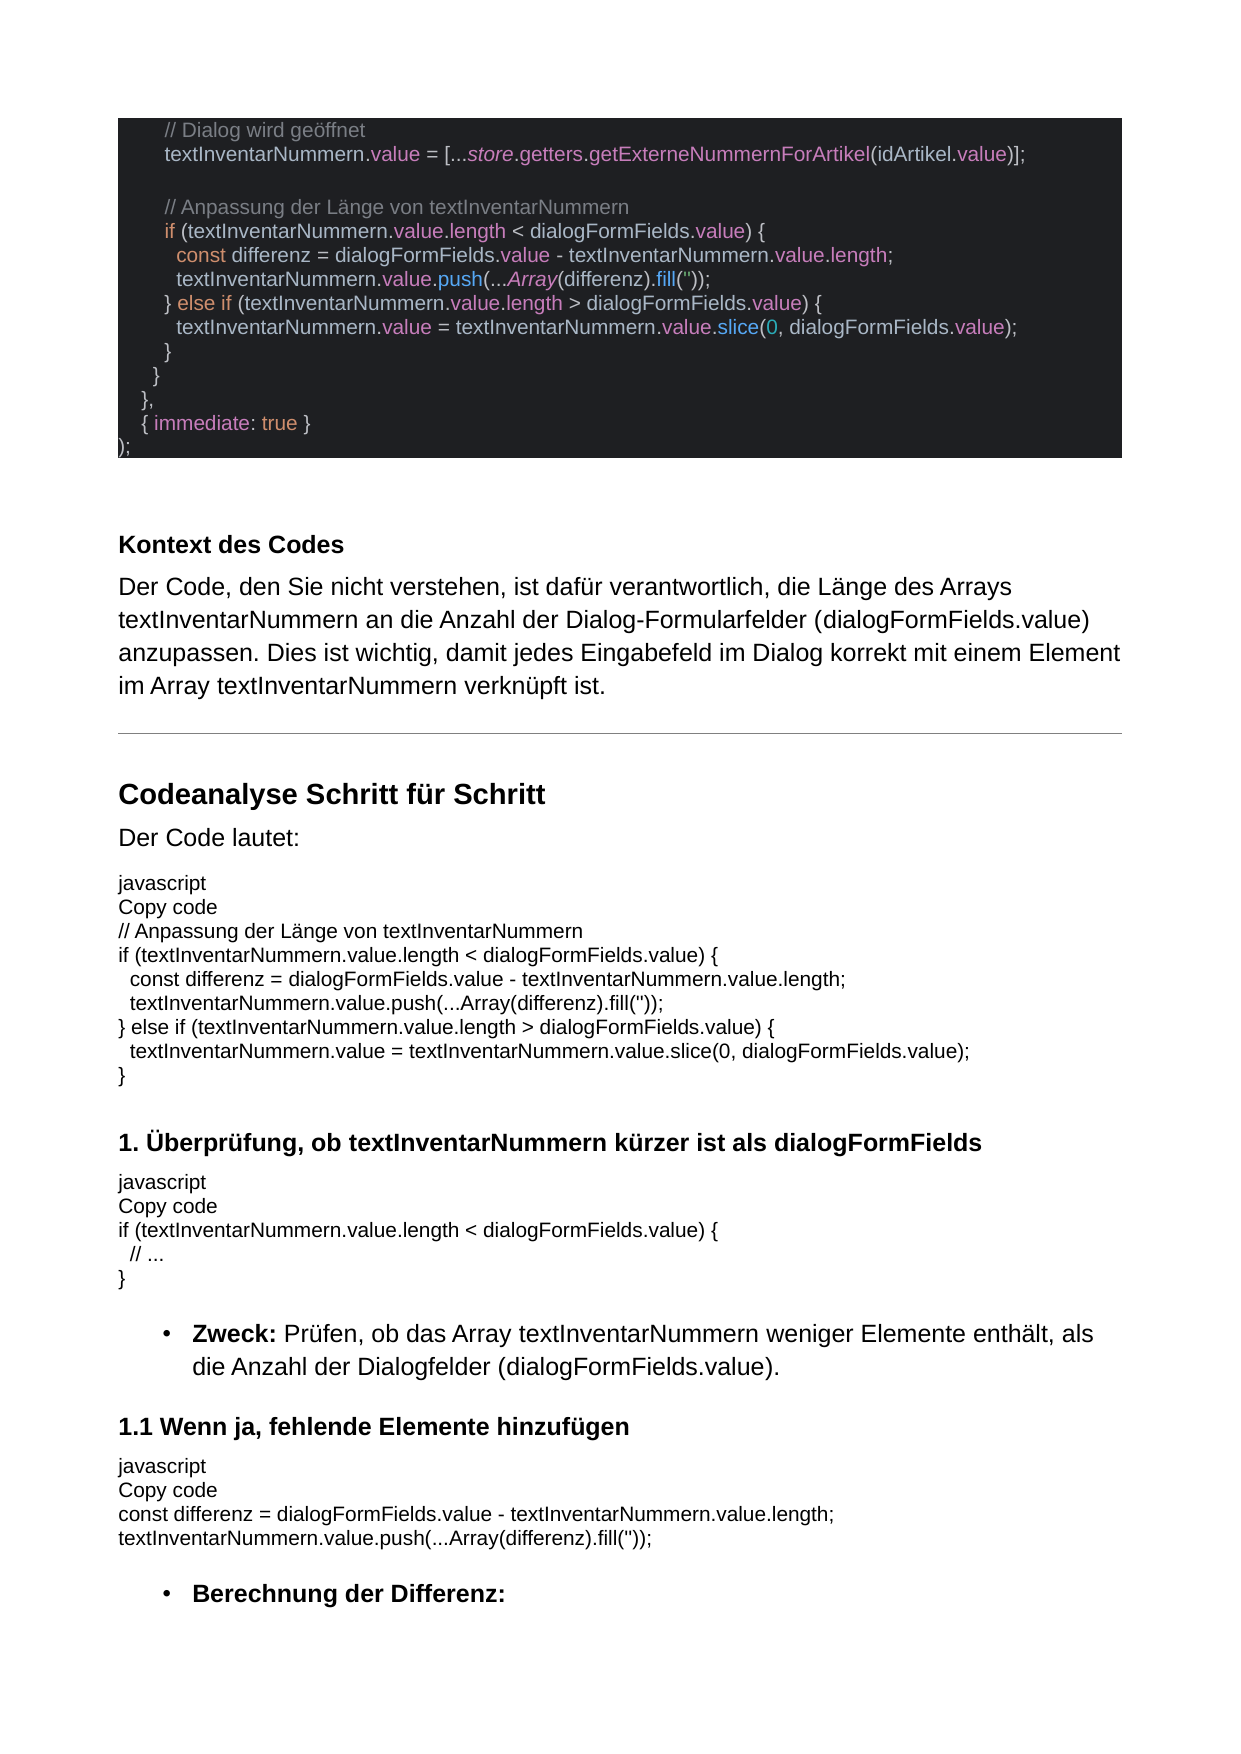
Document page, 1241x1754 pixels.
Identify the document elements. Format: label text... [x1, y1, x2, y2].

text javascript [118, 871, 1122, 895]
subtitle Kontext des Codes [118, 530, 1122, 559]
text const differenz = dialogFormFields.value - textInventarNummern.value.length; [118, 967, 1122, 991]
text textInventarNummern.value.push(...Array(differenz).fill('')); [118, 1525, 1122, 1549]
list Zweck: Prüfen, ob das Array textInventarNummern weniger Elemente enthält, als die Anzahl der Dialogfelder (dialogFormFields.value). [162, 1319, 1122, 1381]
text textInventarNummern.value = textInventarNummern.value.slice(0, dialogFormFields.value); [118, 1038, 1122, 1062]
subtitle 1.1 Wenn ja, fehlende Elemente hinzufügen [118, 1412, 1122, 1441]
text } else if (textInventarNummern.value.length > dialogFormFields.value) { [118, 1014, 1122, 1038]
text Copy code [118, 1194, 1122, 1218]
text javascript [118, 1453, 1122, 1477]
list Berechnung der Differenz: [162, 1579, 1122, 1608]
subtitle Codeanalyse Schritt für Schritt [118, 777, 1122, 811]
text Der Code, den Sie nicht verstehen, ist dafür verantwortlich, die Länge des Arrays textInventarNummern an die Anzahl der Dialog-Formularfelder (dialogFormFields.value) anzupassen. Dies ist wichtig, damit jedes Eingabefeld im Dialog korrekt mit einem Element im Array textInventarNummern verknüpft ist. [118, 572, 1122, 699]
text Copy code [118, 1477, 1122, 1501]
text // Dialog wird geöffnet textInventarNummern.value = [...store.getters.getExterneNummernForArtikel(idArtikel.value)]; // Anpassung der Länge von textInventarNummern if (textInventarNummern.value.length < dialogFormFields.value) { const differenz = dialogFormFields.value - textInventarNummern.value.length; textInventarNummern.value.push(...Array(differenz).fill('')); } else if (textInventarNummern.value.length > dialogFormFields.value) { textInventarNummern.value = textInventarNummern.value.slice(0, dialogFormFields.value); } } }, { immediate: true } ); [118, 118, 1122, 458]
text javascript [118, 1170, 1122, 1194]
text } [118, 1266, 1122, 1289]
text // ... [118, 1242, 1122, 1266]
text const differenz = dialogFormFields.value - textInventarNummern.value.length; [118, 1501, 1122, 1525]
text if (textInventarNummern.value.length < dialogFormFields.value) { [118, 943, 1122, 967]
text textInventarNummern.value.push(...Array(differenz).fill('')); [118, 991, 1122, 1014]
text // Anpassung der Länge von textInventarNummern [118, 919, 1122, 943]
text Der Code lautet: [118, 823, 1122, 852]
text if (textInventarNummern.value.length < dialogFormFields.value) { [118, 1218, 1122, 1242]
text Copy code [118, 895, 1122, 919]
subtitle 1. Überprüfung, ob textInventarNummern kürzer ist als dialogFormFields [118, 1128, 1122, 1157]
text } [118, 1062, 1122, 1086]
